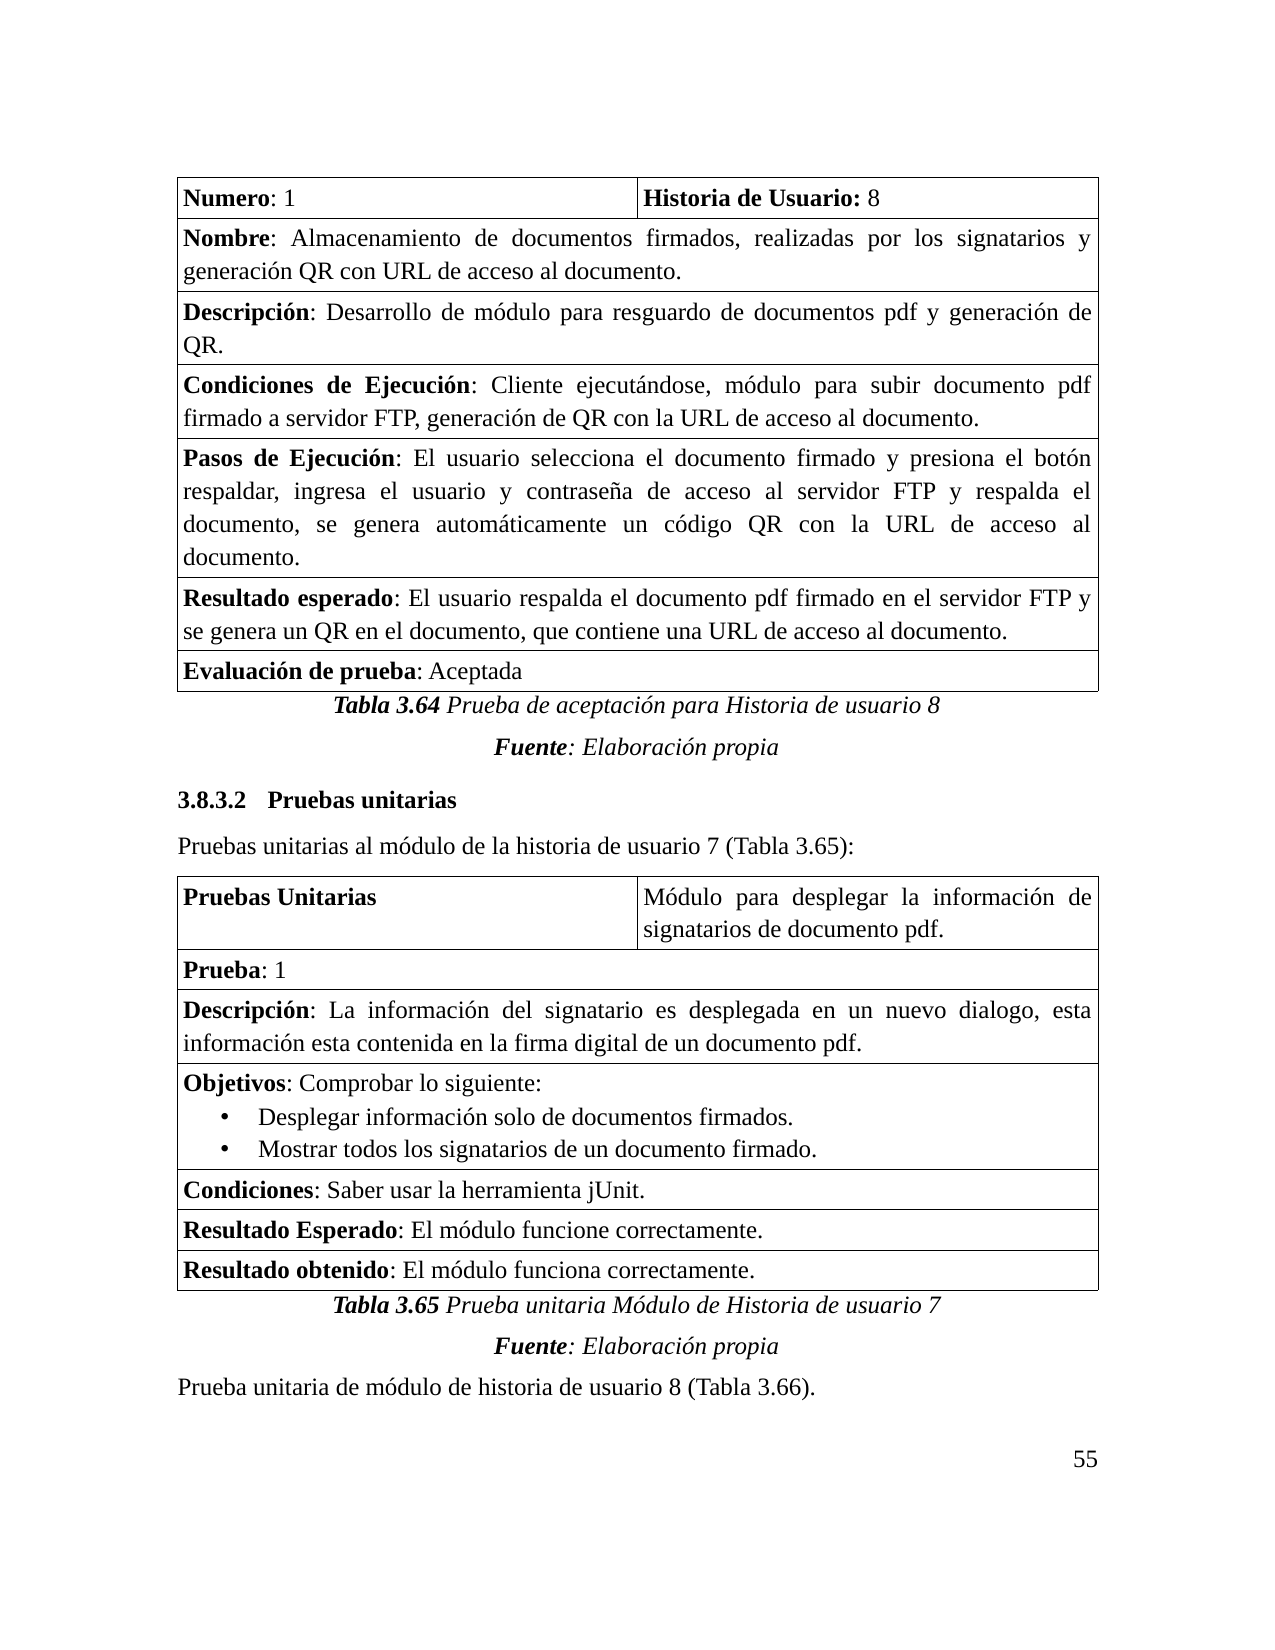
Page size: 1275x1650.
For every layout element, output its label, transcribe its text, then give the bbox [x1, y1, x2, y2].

table_cell Condiciones de Ejecución: Cliente ejecutándose, módulo para subir documento pdf firmado a servidor FTP, generación de QR con la URL de acceso al documento. [178, 365, 1098, 437]
table_header Pruebas Unitarias [178, 877, 637, 949]
table_cell Prueba: 1 [178, 950, 1098, 989]
table_cell Nombre: Almacenamiento de documentos firmados, realizadas por los signatarios y generación QR con URL de acceso al documento. [178, 219, 1098, 291]
table_cell Resultado esperado: El usuario respalda el documento pdf firmado en el servidor FTP y se genera un QR en el documento, que contiene una URL de acceso al documento. [178, 578, 1098, 650]
table_cell Resultado Esperado: El módulo funcione correctamente. [178, 1210, 1098, 1250]
table_cell Historia de Usuario: 8 [638, 178, 1098, 217]
text Tabla 3.64 Prueba de aceptación para Historia de usuario 8 [177, 692, 1098, 719]
table_cell Descripción: Desarrollo de módulo para resguardo de documentos pdf y generación de QR. [178, 292, 1098, 364]
table_cell Resultado obtenido: El módulo funciona correctamente. [178, 1251, 1098, 1290]
table_cell Pasos de Ejecución: El usuario selecciona el documento firmado y presiona el botón respaldar, ingresa el usuario y contraseña de acceso al servidor FTP y respalda el documento, se genera automáticamente un código QR con la URL de acceso al documento. [178, 439, 1098, 577]
table_cell Descripción: La información del signatario es desplegada en un nuevo dialogo, esta información esta contenida en la firma digital de un documento pdf. [178, 990, 1098, 1063]
table_cell Objetivos: Comprobar lo siguiente: Desplegar información solo de documentos firmados. Mostrar todos los signatarios de un documento firmado. [178, 1064, 1098, 1169]
text Pruebas unitarias al módulo de la historia de usuario 7 (Tabla 3.65): [177, 831, 1098, 860]
table_header Módulo para desplegar la información de signatarios de documento pdf. [638, 877, 1098, 949]
text Tabla 3.65 Prueba unitaria Módulo de Historia de usuario 7 [177, 1291, 1098, 1319]
table_cell Numero: 1 [178, 178, 637, 217]
text Fuente: Elaboración propia [177, 732, 1098, 761]
text Prueba unitaria de módulo de historia de usuario 8 (Tabla 3.66). [177, 1372, 1098, 1401]
subtitle Pruebas unitarias [177, 785, 1098, 814]
text Fuente: Elaboración propia [177, 1331, 1098, 1360]
table_cell Evaluación de prueba: Aceptada [178, 651, 1098, 691]
table_cell Condiciones: Saber usar la herramienta jUnit. [178, 1170, 1098, 1209]
